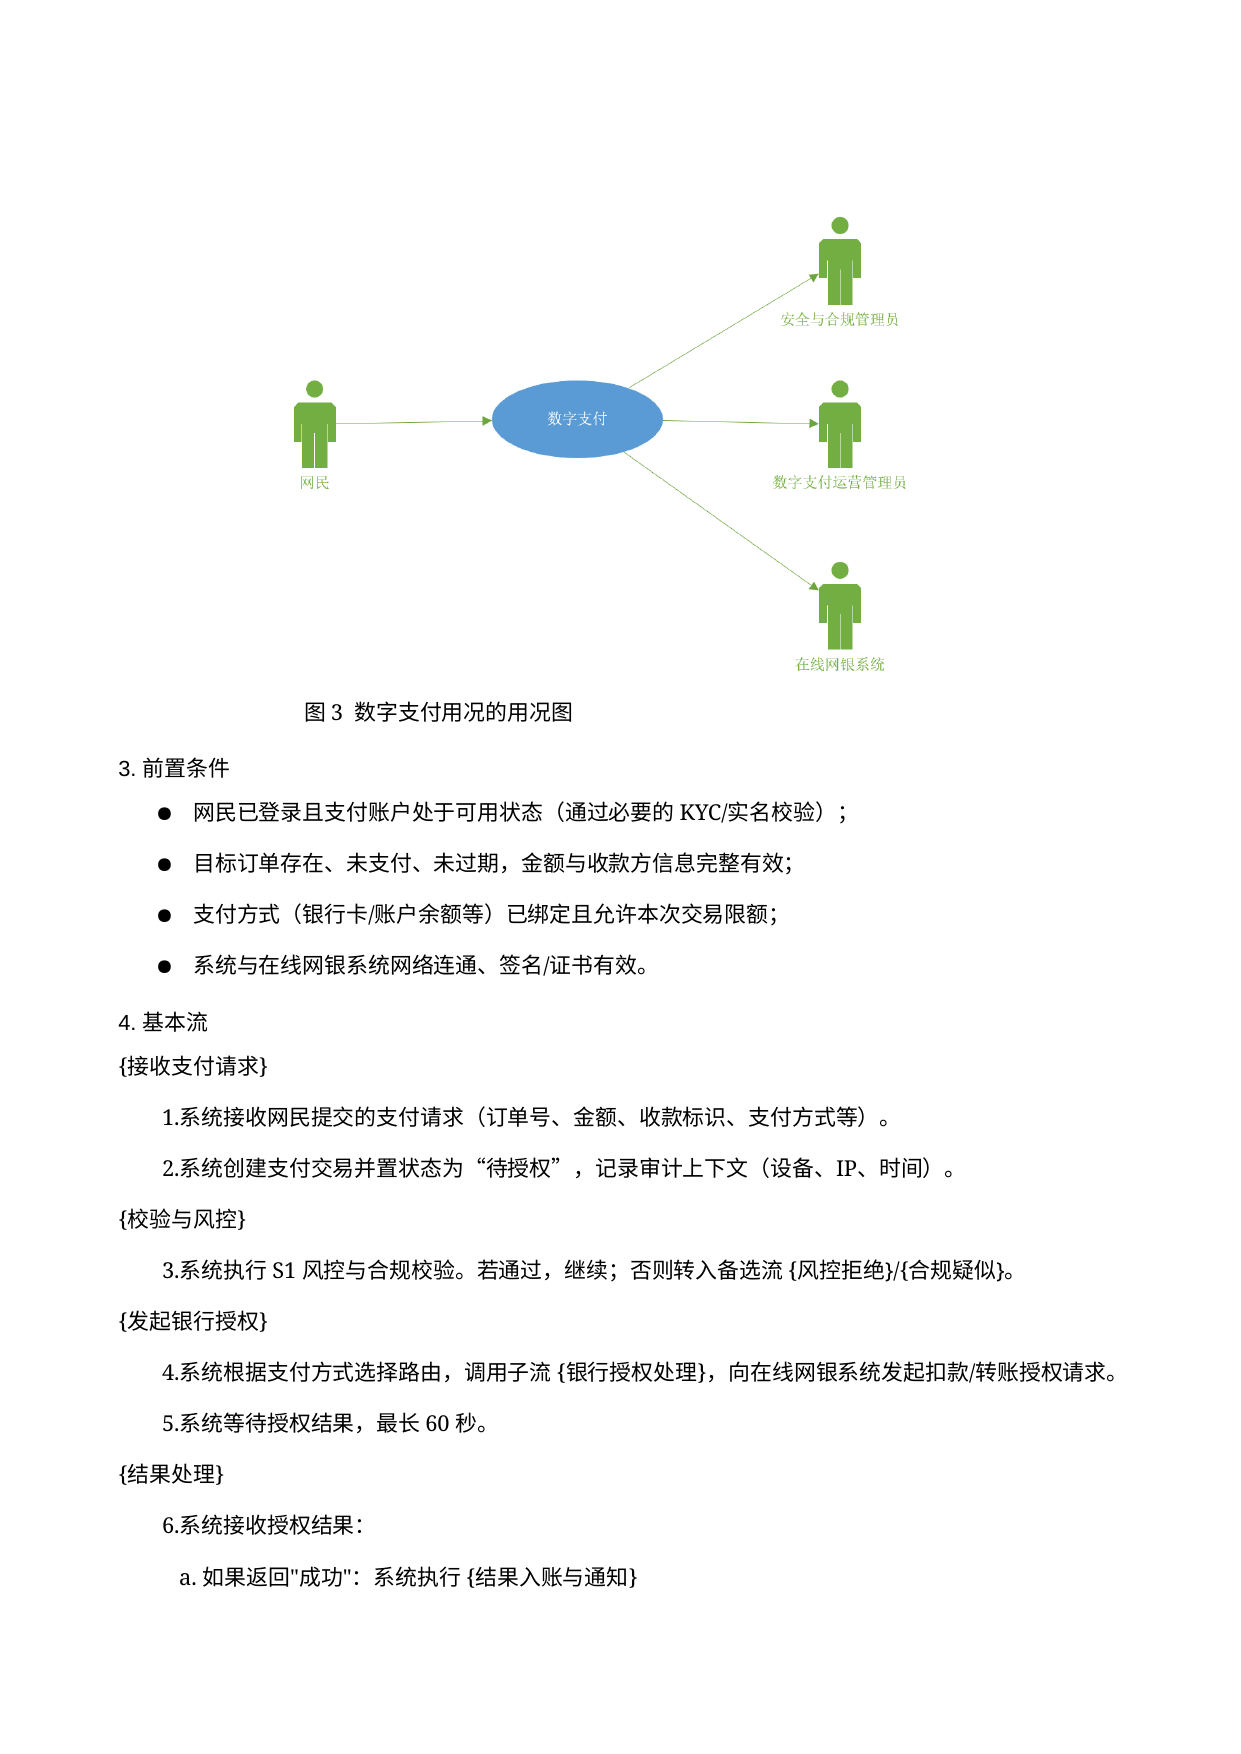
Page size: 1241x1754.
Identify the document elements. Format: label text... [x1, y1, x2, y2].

text 5.系统等待授权结果，最长 60 秒。 [118, 1406, 1122, 1438]
text 4.系统根据支付方式选择路由，调用子流 {银行授权处理}，向在线网银系统发起扣款/转账授权请求。 [118, 1355, 1122, 1387]
text a. 如果返回"成功"：系统执行 {结果入账与通知} [118, 1559, 1122, 1591]
picture [247, 192, 933, 689]
text 1.系统接收网民提交的支付请求（订单号、金额、收款标识、支付方式等）。 [118, 1100, 1122, 1132]
subtitle 前置条件 [118, 751, 1122, 783]
text {接收支付请求} [118, 1049, 1122, 1081]
text {结果处理} [118, 1457, 1122, 1489]
text 3.系统执行 S1 风控与合规校验。若通过，继续；否则转入备选流 {风控拒绝}/{合规疑似}。 [118, 1253, 1122, 1285]
text 6.系统接收授权结果： [118, 1508, 1122, 1540]
subtitle 基本流 [118, 1005, 1122, 1036]
list 目标订单存在、未支付、未过期，金额与收款方信息完整有效； [156, 846, 1122, 878]
list 系统与在线网银系统网络连通、签名/证书有效。 [156, 948, 1122, 980]
text {校验与风控} [118, 1202, 1122, 1234]
list 支付方式（银行卡/账户余额等）已绑定且允许本次交易限额； [156, 897, 1122, 929]
text 2.系统创建支付交易并置状态为“待授权”，记录审计上下文（设备、IP、时间）。 [118, 1151, 1122, 1183]
text {发起银行授权} [118, 1304, 1122, 1336]
list 网民已登录且支付账户处于可用状态（通过必要的 KYC/实名校验）； [156, 795, 1122, 827]
text 图3 数字支付用况的用况图 [118, 689, 1122, 726]
